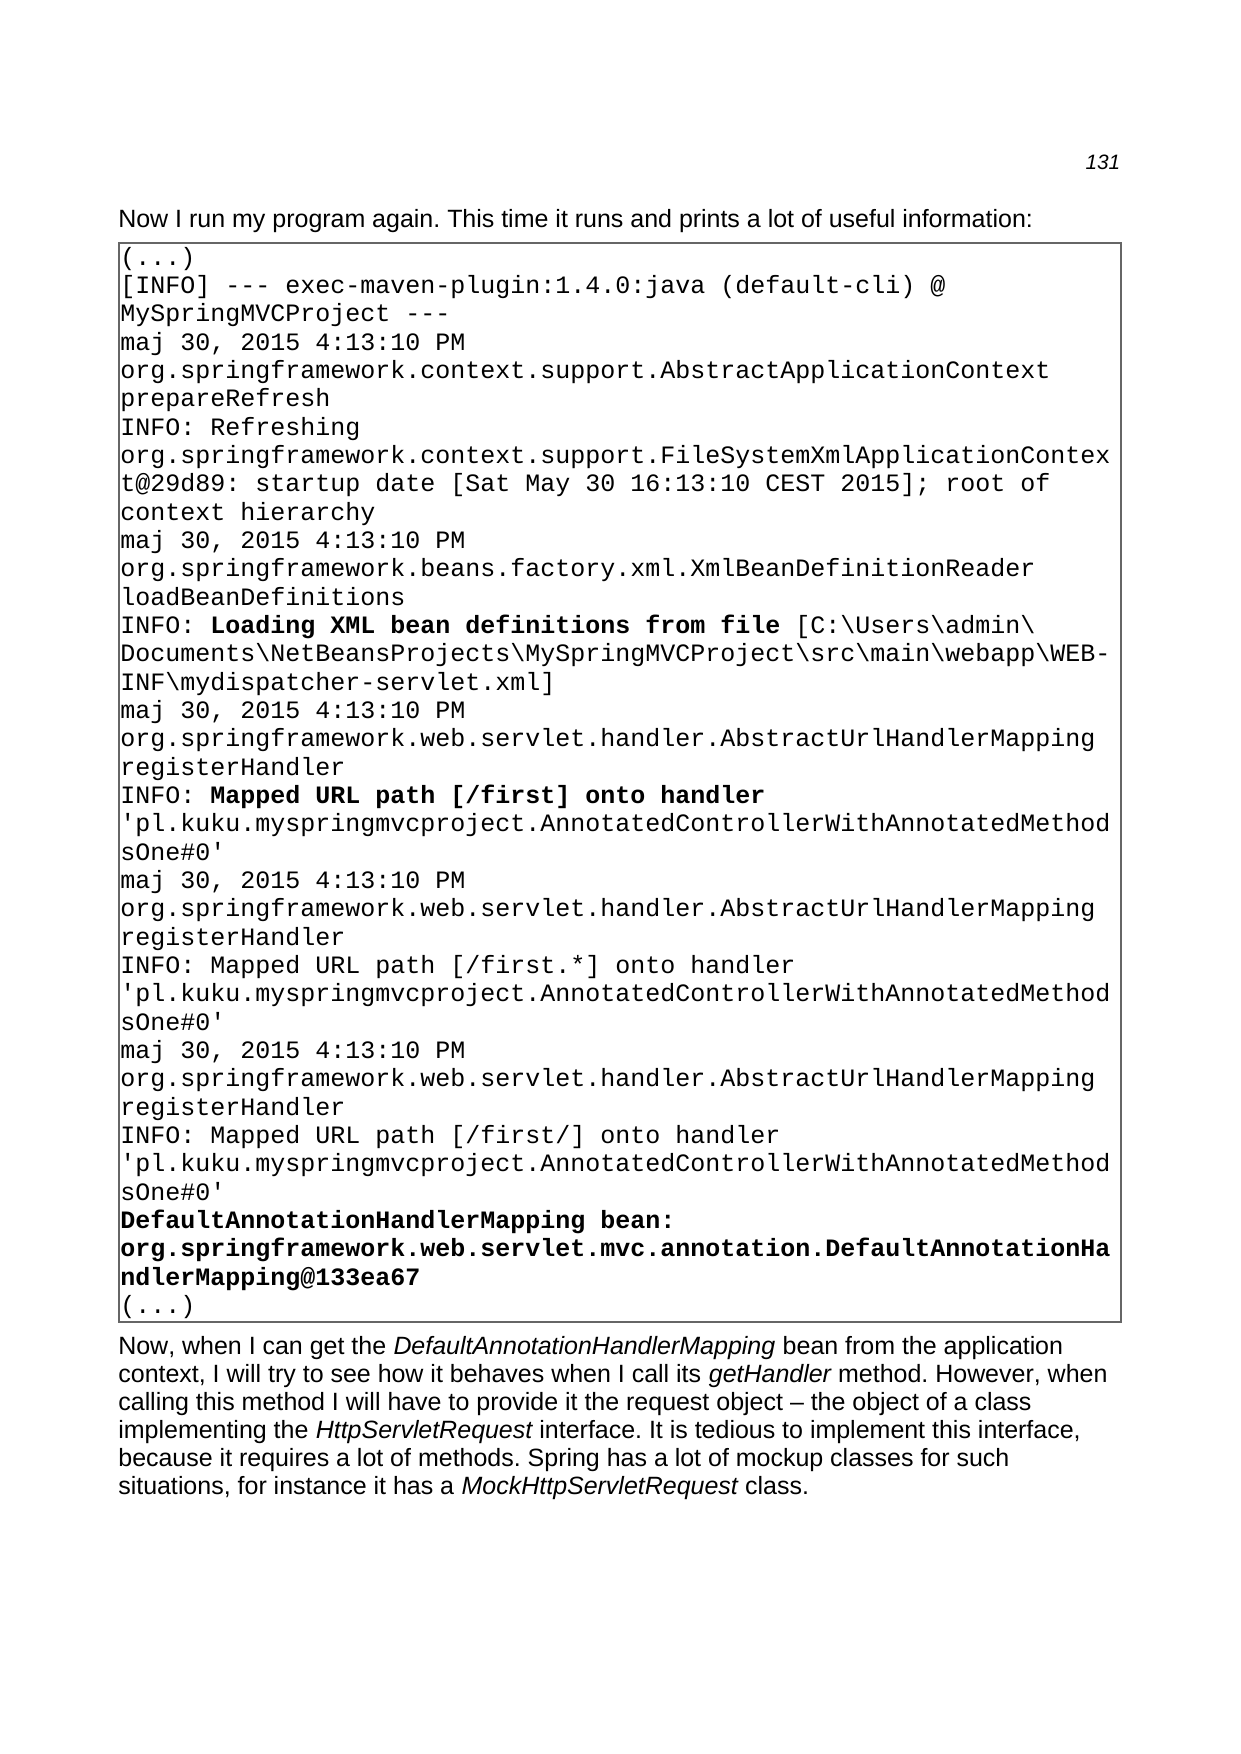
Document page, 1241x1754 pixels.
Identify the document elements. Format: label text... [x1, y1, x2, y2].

text maj 30, 2015 4:13:10 PM org.springframework.web.servlet.handler.AbstractUrlHandlerMapping registerHandler [120, 695, 1120, 780]
text [INFO] --- exec-maven-plugin:1.4.0:java (default-cli) @ MySpringMVCProject --- [120, 270, 1120, 327]
text INFO: Mapped URL path [/first.*] onto handler 'pl.kuku.myspringmvcproject.AnnotatedControllerWithAnnotatedMethodsOne#0' [120, 950, 1120, 1035]
text maj 30, 2015 4:13:10 PM org.springframework.web.servlet.handler.AbstractUrlHandlerMapping registerHandler [120, 865, 1120, 950]
text INFO: Mapped URL path [/first/] onto handler 'pl.kuku.myspringmvcproject.AnnotatedControllerWithAnnotatedMethodsOne#0' [120, 1120, 1120, 1205]
text Now I run my program again. This time it runs and prints a lot of useful information: [118, 205, 1122, 233]
text INFO: Loading XML bean definitions from file [C:\Users\admin\Documents\NetBeansProjects\MySpringMVCProject\src\main\webapp\WEB-INF\mydispatcher-servlet.xml] [120, 610, 1120, 695]
text INFO: Refreshing org.springframework.context.support.FileSystemXmlApplicationContext@29d89: startup date [Sat May 30 16:13:10 CEST 2015]; root of context hierarchy [120, 412, 1120, 525]
text (...) [120, 244, 1120, 270]
text maj 30, 2015 4:13:10 PM org.springframework.context.support.AbstractApplicationContext prepareRefresh [120, 327, 1120, 412]
text INFO: Mapped URL path [/first] onto handler 'pl.kuku.myspringmvcproject.AnnotatedControllerWithAnnotatedMethodsOne#0' [120, 780, 1120, 865]
text maj 30, 2015 4:13:10 PM org.springframework.web.servlet.handler.AbstractUrlHandlerMapping registerHandler [120, 1035, 1120, 1120]
text DefaultAnnotationHandlerMapping bean: org.springframework.web.servlet.mvc.annotation.DefaultAnnotationHandlerMapping@133ea67 [120, 1205, 1120, 1290]
text Now, when I can get the DefaultAnnotationHandlerMapping bean from the application context, I will try to see how it behaves when I call its getHandler method. However, when calling this method I will have to provide it the request object – the object of a class implementing the HttpServletRequest interface. It is tedious to implement this interface, because it requires a lot of methods. Spring has a lot of mockup classes for such situations, for instance it has a MockHttpServletRequest class. [118, 1332, 1122, 1499]
text maj 30, 2015 4:13:10 PM org.springframework.beans.factory.xml.XmlBeanDefinitionReader loadBeanDefinitions [120, 525, 1120, 610]
text (...) [120, 1290, 1120, 1321]
